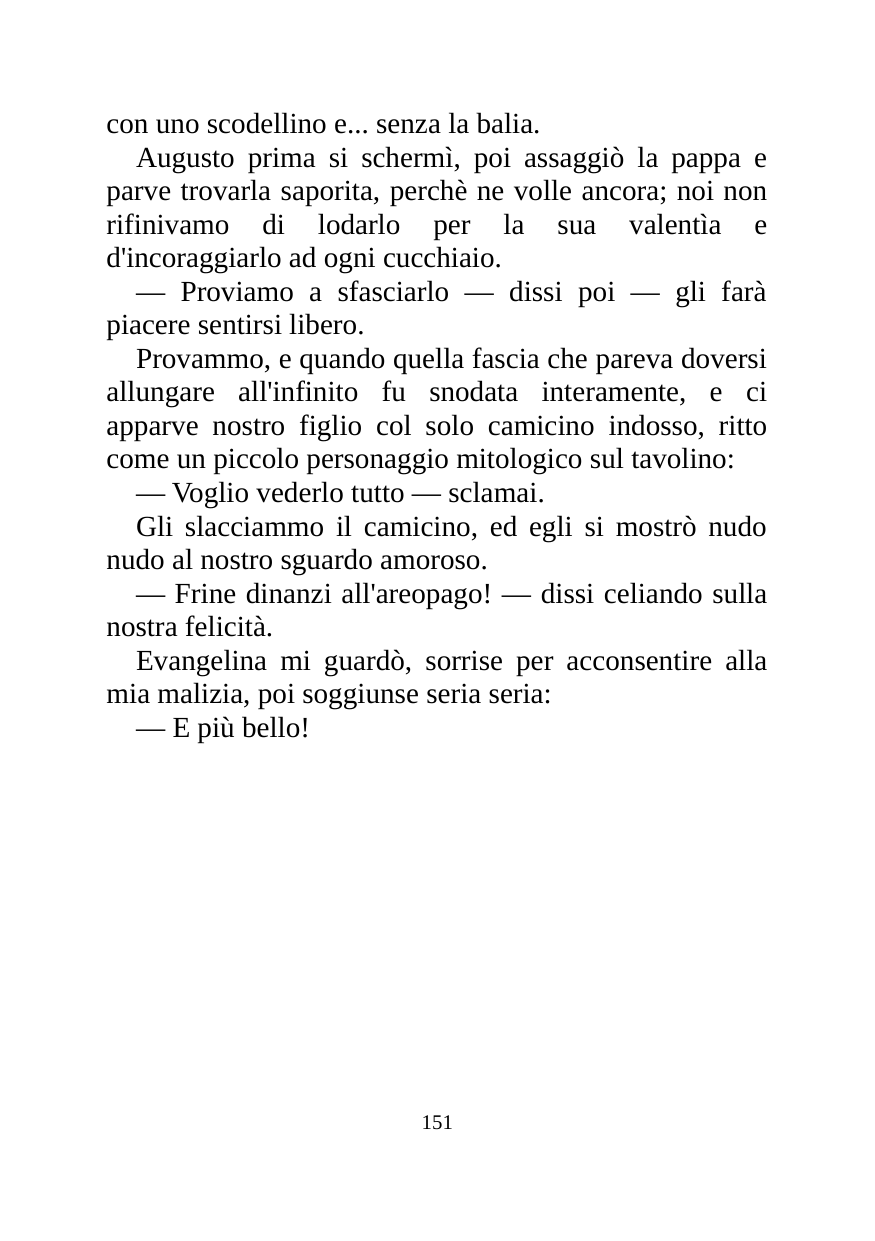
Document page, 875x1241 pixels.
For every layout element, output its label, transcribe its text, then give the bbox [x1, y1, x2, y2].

text con uno scodellino e... senza la balia. [106, 106, 768, 140]
text — Voglio vederlo tutto — sclamai. [106, 475, 768, 509]
text Gli slacciammo il camicino, ed egli si mostrò nudo nudo al nostro sguardo amoroso. [106, 509, 768, 576]
text — E più bello! [106, 710, 768, 743]
text Provammo, e quando quella fascia che pareva doversi allungare all'infinito fu snodata interamente, e ci apparve nostro figlio col solo camicino indosso, ritto come un piccolo personaggio mitologico sul tavolino: [106, 341, 768, 475]
text Evangelina mi guardò, sorrise per acconsentire alla mia malizia, poi soggiunse seria seria: [106, 643, 768, 710]
text — Proviamo a sfasciarlo — dissi poi — gli farà piacere sentirsi libero. [106, 274, 768, 341]
text — Frine dinanzi all'areopago! — dissi celiando sulla nostra felicità. [106, 576, 768, 643]
text Augusto prima si schermì, poi assaggiò la pappa e parve trovarla saporita, perchè ne volle ancora; noi non rifinivamo di lodarlo per la sua valentìa e d'incoraggiarlo ad ogni cucchiaio. [106, 140, 768, 274]
